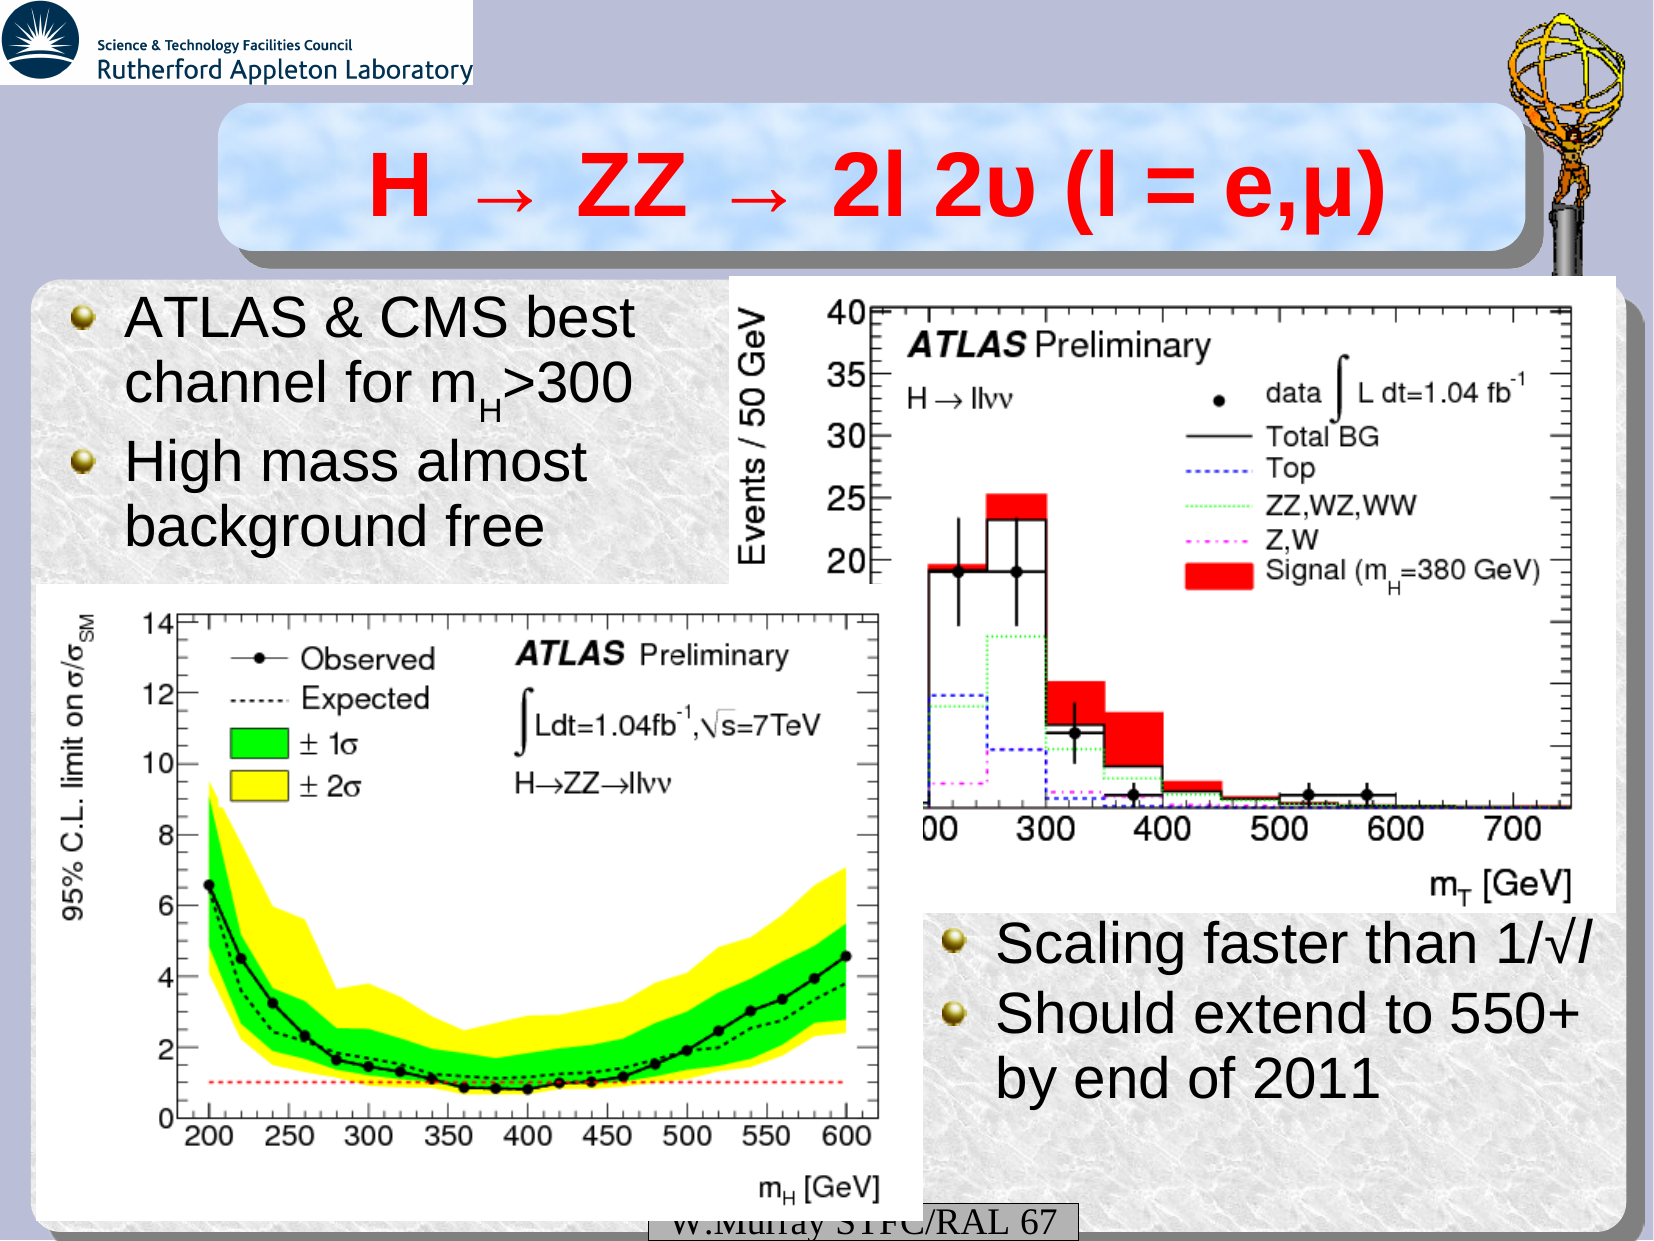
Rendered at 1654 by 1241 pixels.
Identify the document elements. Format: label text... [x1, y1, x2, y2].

picture [0, 0, 473, 85]
picture [30, 0, 1654, 1232]
list ATLAS & CMS best channel for mH>300 High mass almost background free [53, 285, 725, 584]
list Scaling faster than 1/√l Should extend to 550+ by end of 2011 [924, 901, 1596, 1209]
title H → ZZ → 2l 2υ (l = e,μ) [244, 112, 1512, 263]
